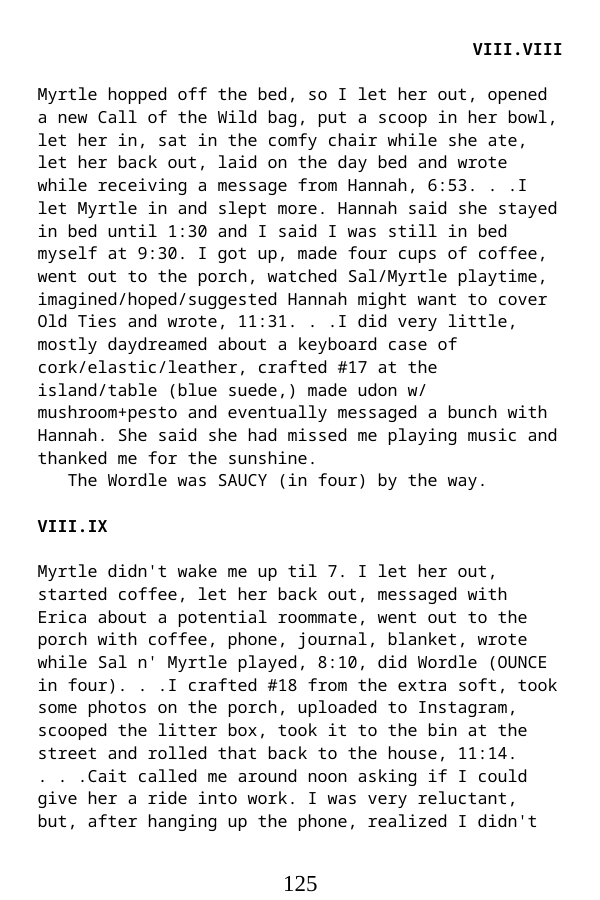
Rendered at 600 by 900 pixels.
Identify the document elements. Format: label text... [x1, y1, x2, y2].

text VIII.IX [37, 514, 562, 537]
text . . .Cait called me around noon asking if I could give her a ride into work. I was very reluctant, but, after hanging up the phone, realized I didn't [37, 764, 562, 832]
text Myrtle didn't wake me up til 7. I let her out, started coffee, let her back out, messaged with Erica about a potential roommate, went out to the porch with coffee, phone, journal, blanket, wrote while Sal n' Myrtle played, 8:10, did Wordle (OUNCE in four). . .I crafted #18 from the extra soft, took some photos on the porch, uploaded to Instagram, scooped the litter box, took it to the bin at the street and rolled that back to the house, 11:14. [37, 560, 562, 764]
text Myrtle hopped off the bed, so I let her out, opened a new Call of the Wild bag, put a scoop in her bowl, let her in, sat in the comfy chair while she ate, let her back out, laid on the day bed and wrote while receiving a message from Hannah, 6:53. . .I let Myrtle in and slept more. Hannah said she stayed in bed until 1:30 and I said I was still in bed myself at 9:30. I got up, made four cups of coffee, went out to the porch, watched Sal/Myrtle playtime, imagined/hoped/suggested Hannah might want to cover Old Ties and wrote, 11:31. . .I did very little, mostly daydreamed about a keyboard case of cork/elastic/leather, crafted #17 at the island/table (blue suede,) made udon w/ mushroom+pesto and eventually messaged a bunch with Hannah. She said she had missed me playing music and thanked me for the sunshine. [37, 83, 562, 469]
text VIII.VIII [37, 37, 562, 60]
text The Wordle was SAUCY (in four) by the way. [37, 469, 562, 492]
